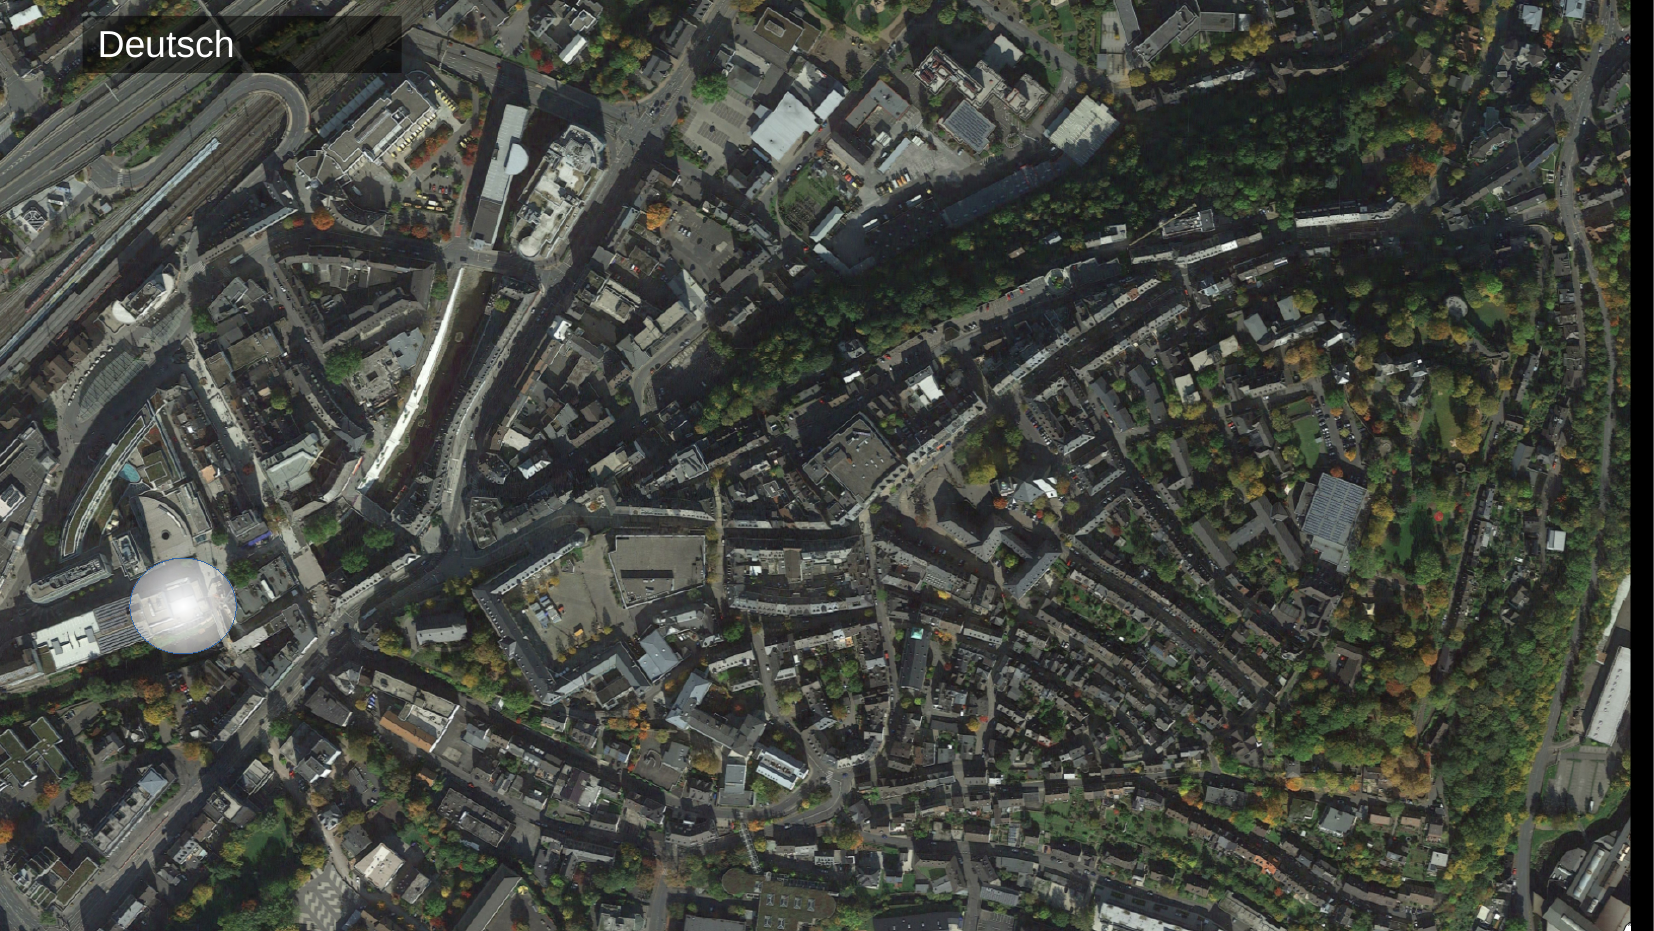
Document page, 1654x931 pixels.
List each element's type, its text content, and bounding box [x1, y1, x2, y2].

text_box Deutsch [82, 15, 402, 73]
text_box [129, 558, 237, 654]
picture [0, 0, 1654, 931]
